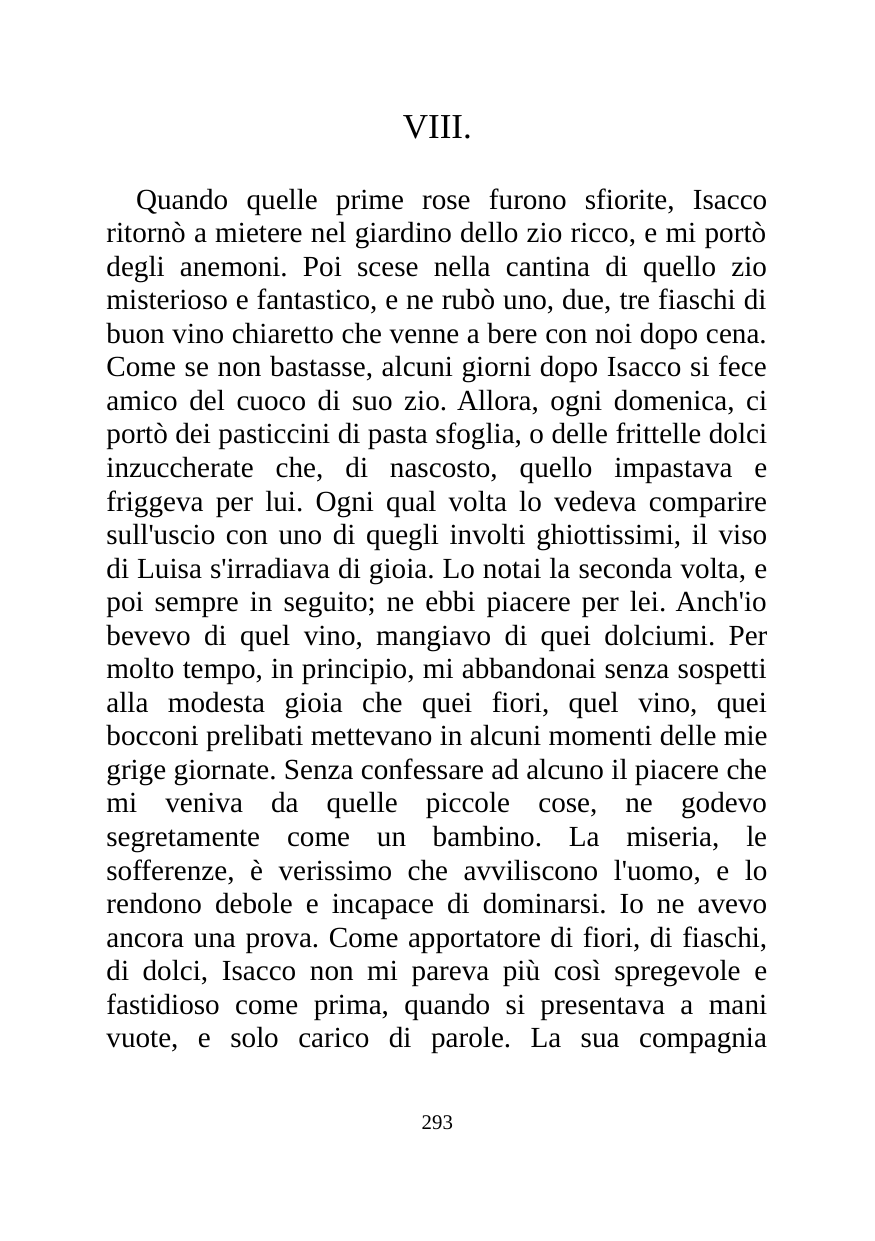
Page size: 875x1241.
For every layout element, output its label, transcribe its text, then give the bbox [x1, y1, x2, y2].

text Quando quelle prime rose furono sfiorite, Isacco ritornò a mietere nel giardino dello zio ricco, e mi portò degli anemoni. Poi scese nella cantina di quello zio misterioso e fantastico, e ne rubò uno, due, tre fiaschi di buon vino chiaretto che venne a bere con noi dopo cena. Come se non bastasse, alcuni giorni dopo Isacco si fece amico del cuoco di suo zio. Allora, ogni domenica, ci portò dei pasticcini di pasta sfoglia, o delle frittelle dolci inzuccherate che, di nascosto, quello impastava e friggeva per lui. Ogni qual volta lo vedeva comparire sull'uscio con uno di quegli involti ghiottissimi, il viso di Luisa s'irradiava di gioia. Lo notai la seconda volta, e poi sempre in seguito; ne ebbi piacere per lei. Anch'io bevevo di quel vino, mangiavo di quei dolciumi. Per molto tempo, in principio, mi abbandonai senza sospetti alla modesta gioia che quei fiori, quel vino, quei bocconi prelibati mettevano in alcuni momenti delle mie grige giornate. Senza confessare ad alcuno il piacere che mi veniva da quelle piccole cose, ne godevo segretamente come un bambino. La miseria, le sofferenze, è verissimo che avviliscono l'uomo, e lo rendono debole e incapace di dominarsi. Io ne avevo ancora una prova. Come apportatore di fiori, di fiaschi, di dolci, Isacco non mi pareva più così spregevole e fastidioso come prima, quando si presentava a mani vuote, e solo carico di parole. La sua compagnia [106, 182, 768, 1054]
subtitle VIII. [106, 106, 768, 146]
